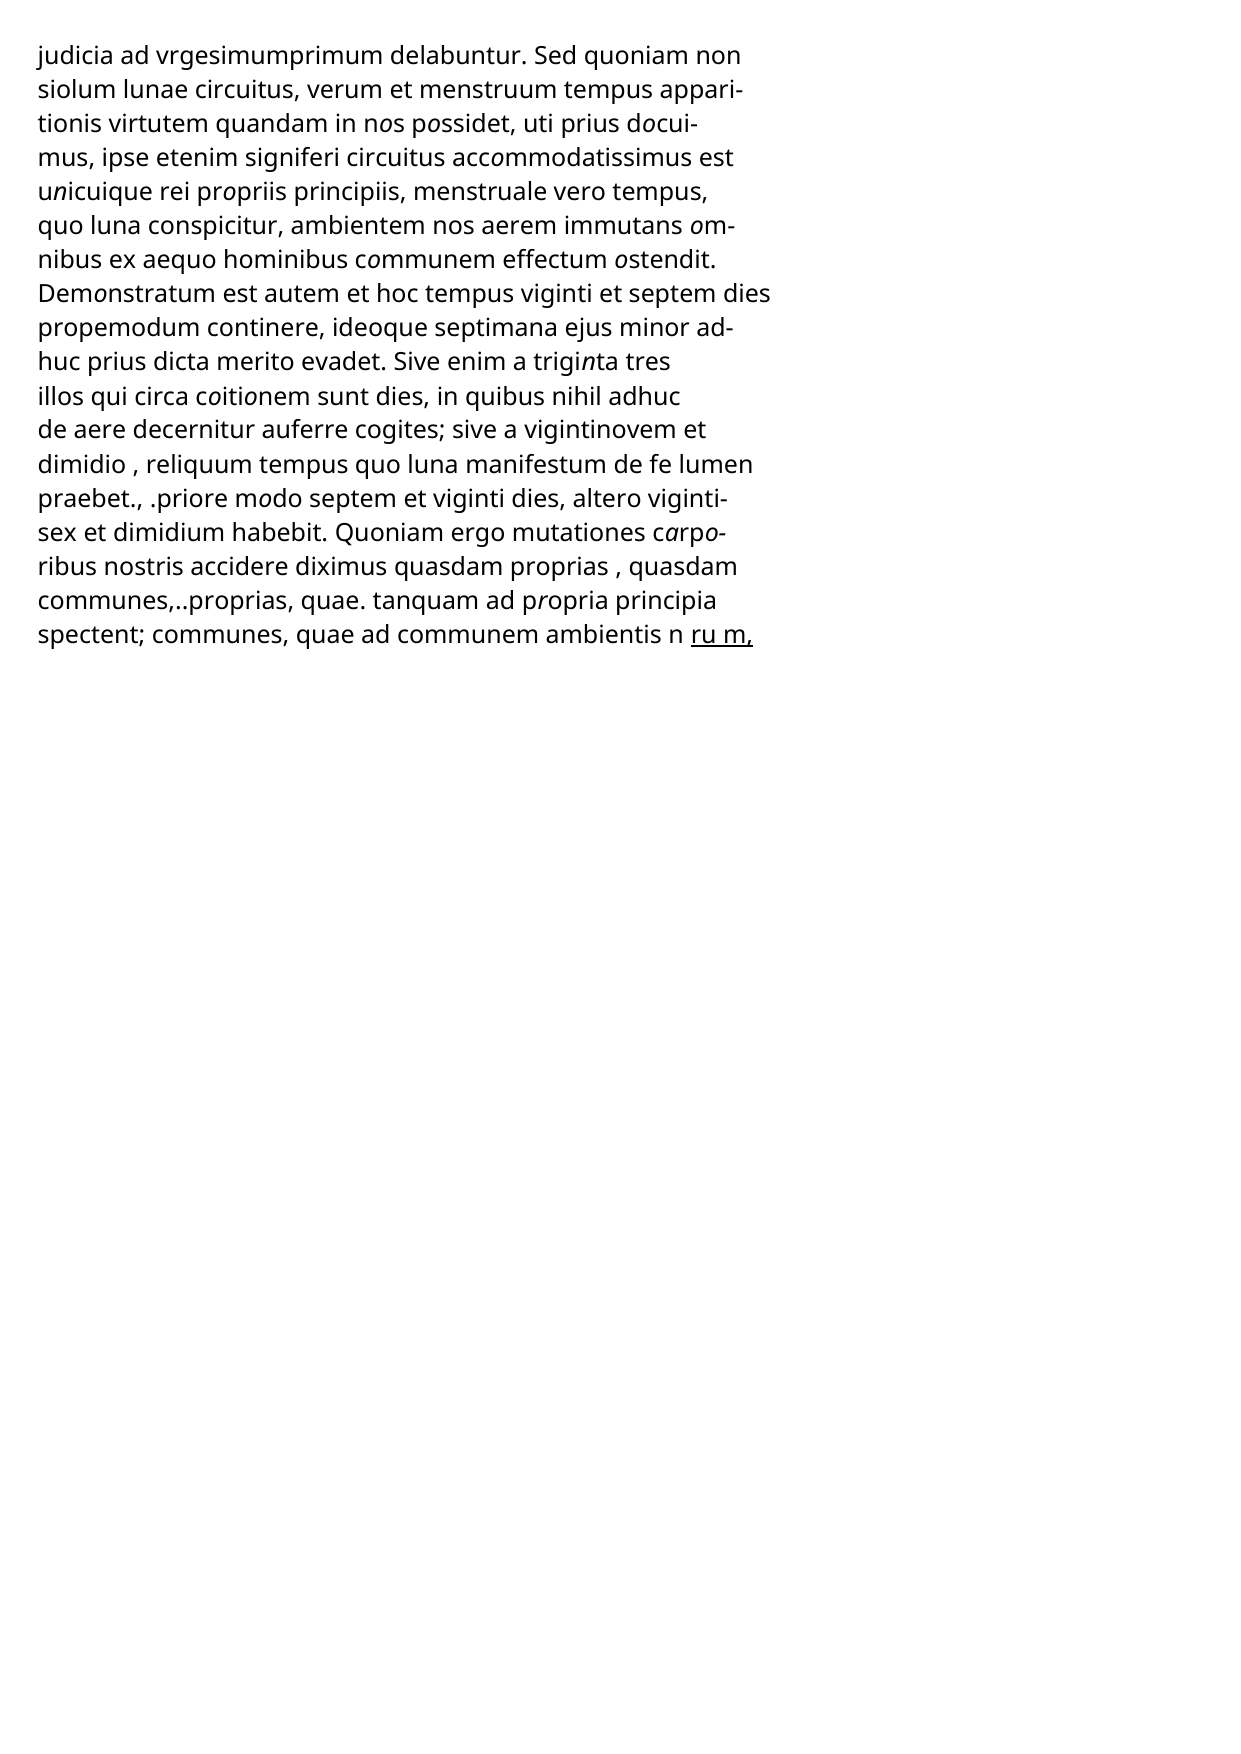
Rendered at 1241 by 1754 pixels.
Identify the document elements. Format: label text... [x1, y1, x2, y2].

text judicia ad vrgesimumprimum delabuntur. Sed quoniam non siolum lunae circuitus, verum et menstruum tempus appari- tionis virtutem quandam in nos possidet, uti prius docui- mus, ipse etenim signiferi circuitus accommodatissimus est unicuique rei propriis principiis, menstruale vero tempus, quo luna conspicitur, ambientem nos aerem immutans om- nibus ex aequo hominibus communem effectum ostendit. Demonstratum est autem et hoc tempus viginti et septem dies propemodum continere, ideoque septimana ejus minor ad- huc prius dicta merito evadet. Sive enim a triginta tres illos qui circa coitionem sunt dies, in quibus nihil adhuc de aere decernitur auferre cogites; sive a vigintinovem et dimidio , reliquum tempus quo luna manifestum de fe lumen praebet., .priore modo septem et viginti dies, altero viginti- sex et dimidium habebit. Quoniam ergo mutationes carpo- ribus nostris accidere diximus quasdam proprias , quasdam communes,..proprias, quae. tanquam ad propria principia spectent; communes, quae ad communem ambientis n ru m, [37, 37, 1203, 651]
